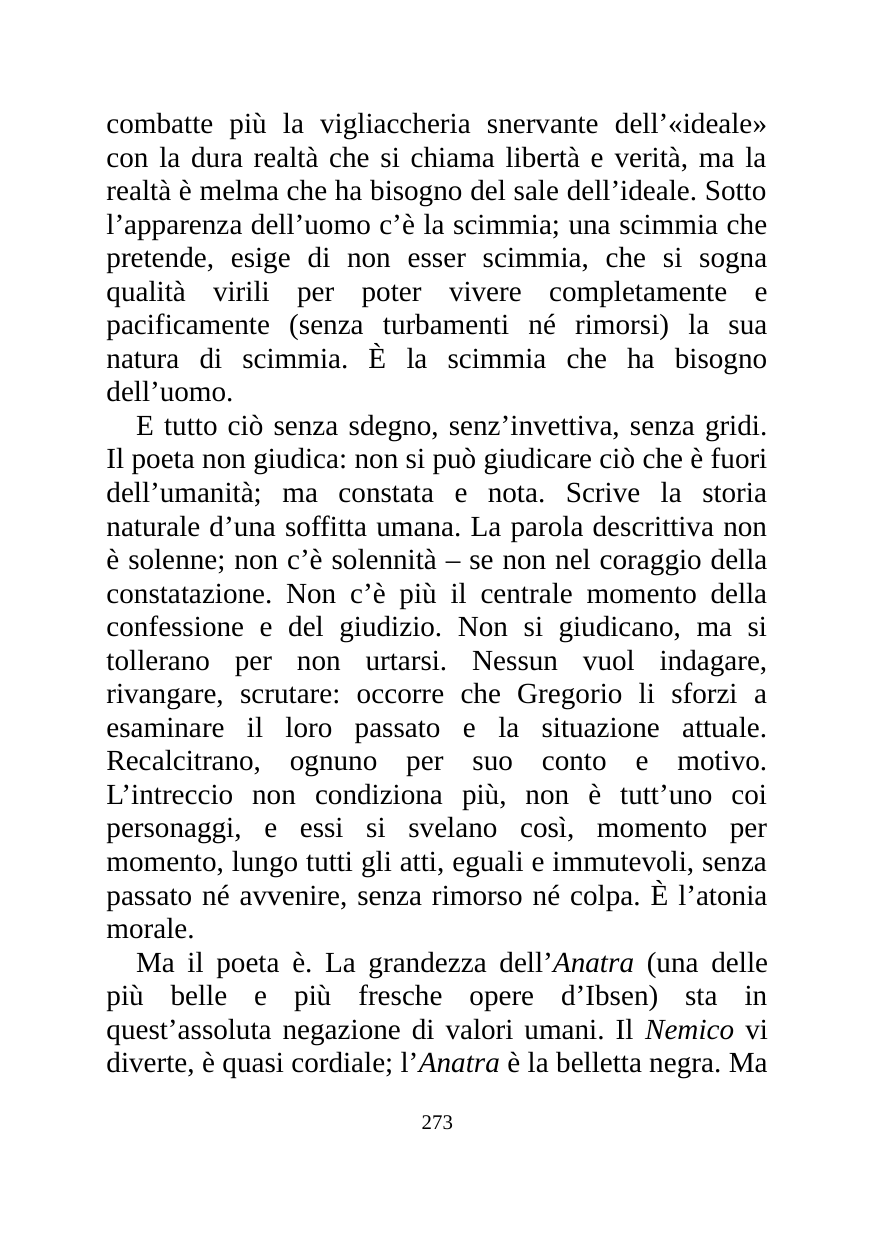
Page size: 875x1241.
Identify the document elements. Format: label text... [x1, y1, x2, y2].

text Ma il poeta è. La grandezza dell’Anatra (una delle più belle e più fresche opere d’Ibsen) sta in quest’assoluta negazione di valori umani. Il Nemico vi diverte, è quasi cordiale; l’Anatra è la belletta negra. Ma [106, 945, 768, 1079]
text combatte più la vigliaccheria snervante dell’«ideale» con la dura realtà che si chiama libertà e verità, ma la realtà è melma che ha bisogno del sale dell’ideale. Sotto l’apparenza dell’uomo c’è la scimmia; una scimmia che pretende, esige di non esser scimmia, che si sogna qualità virili per poter vivere completamente e pacificamente (senza turbamenti né rimorsi) la sua natura di scimmia. È la scimmia che ha bisogno dell’uomo. [106, 106, 768, 408]
text E tutto ciò senza sdegno, senz’invettiva, senza gridi. Il poeta non giudica: non si può giudicare ciò che è fuori dell’umanità; ma constata e nota. Scrive la storia naturale d’una soffitta umana. La parola descrittiva non è solenne; non c’è solennità – se non nel coraggio della constatazione. Non c’è più il centrale momento della confessione e del giudizio. Non si giudicano, ma si tollerano per non urtarsi. Nessun vuol indagare, rivangare, scrutare: occorre che Gregorio li sforzi a esaminare il loro passato e la situazione attuale. Recalcitrano, ognuno per suo conto e motivo. L’intreccio non condiziona più, non è tutt’uno coi personaggi, e essi si svelano così, momento per momento, lungo tutti gli atti, eguali e immutevoli, senza passato né avvenire, senza rimorso né colpa. È l’atonia morale. [106, 408, 768, 945]
